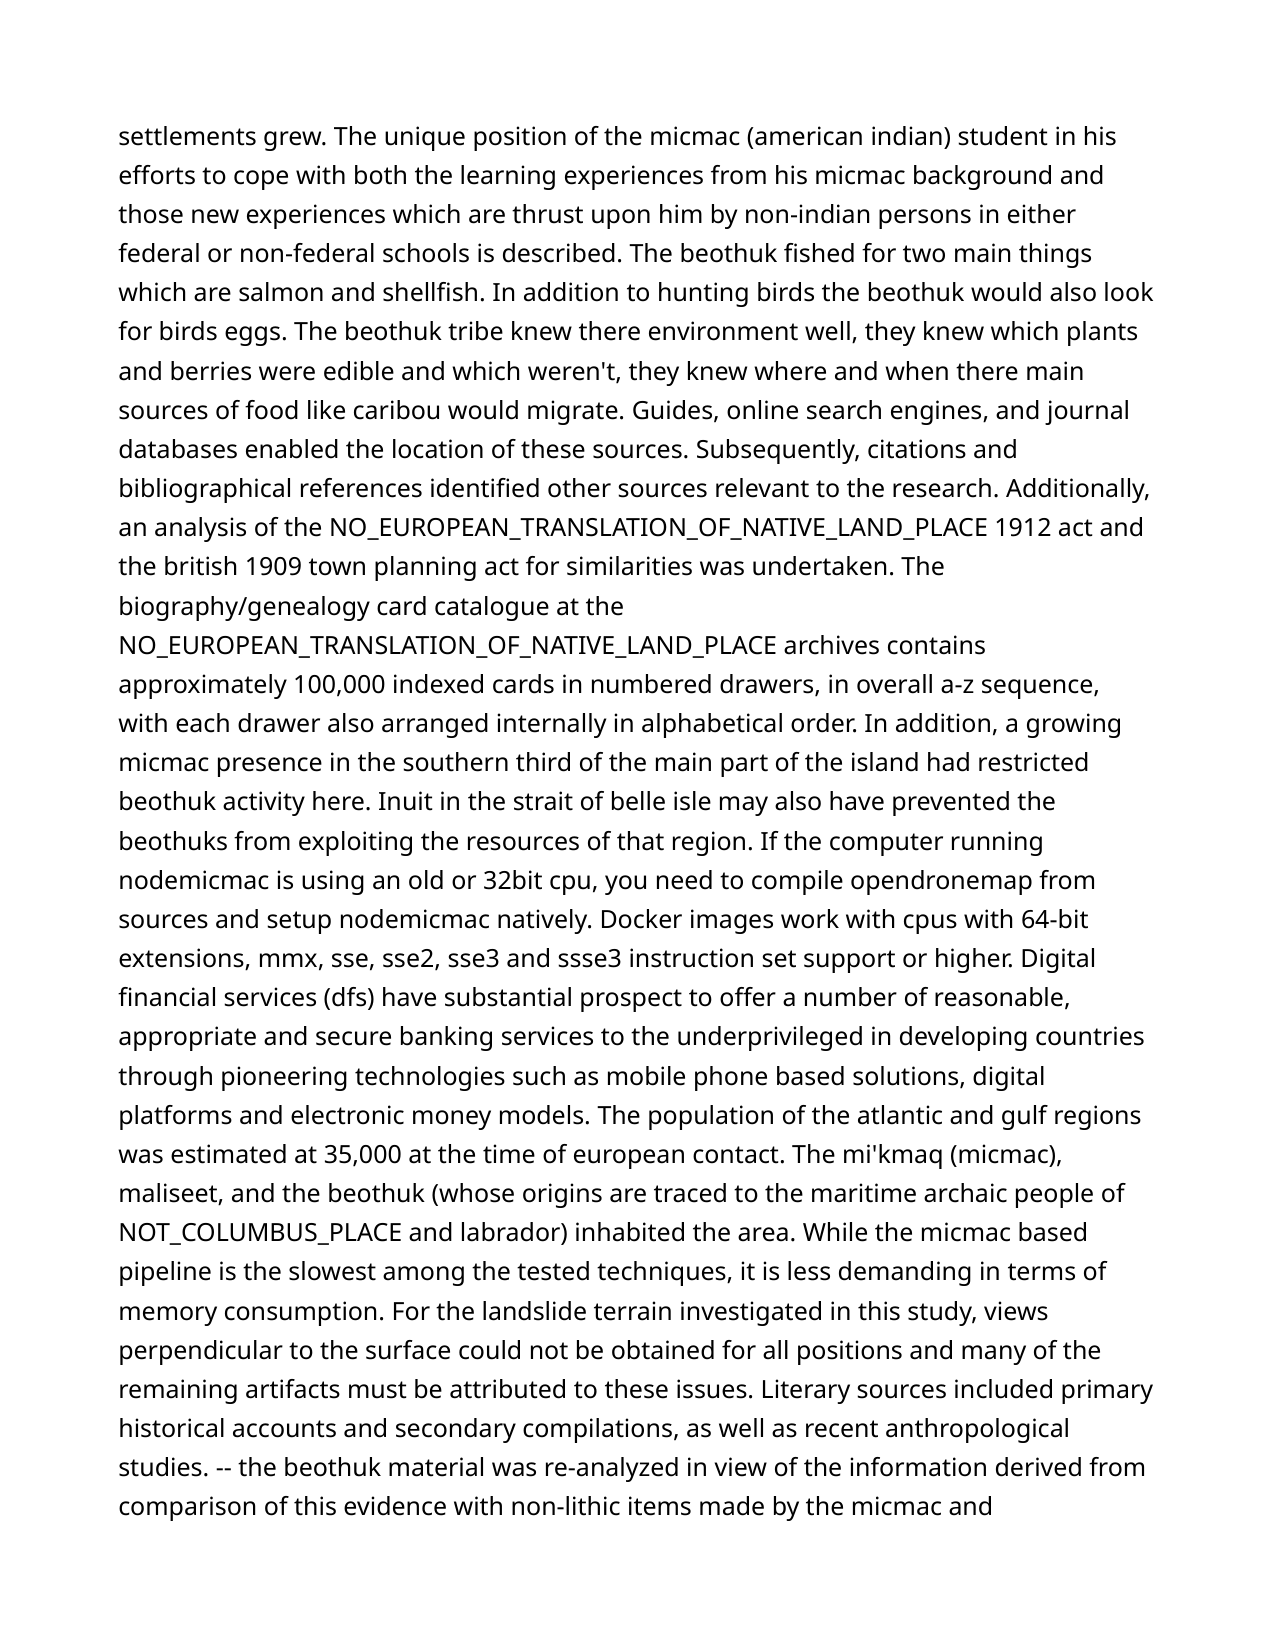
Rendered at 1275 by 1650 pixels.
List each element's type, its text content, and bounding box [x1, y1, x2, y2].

text settlements grew. The unique position of the micmac (american indian) student in his efforts to cope with both the learning experiences from his micmac background and those new experiences which are thrust upon him by non-indian persons in either federal or non-federal schools is described. The beothuk fished for two main things which are salmon and shellfish. In addition to hunting birds the beothuk would also look for birds eggs. The beothuk tribe knew there environment well, they knew which plants and berries were edible and which weren't, they knew where and when there main sources of food like caribou would migrate. Guides, online search engines, and journal databases enabled the location of these sources. Subsequently, citations and bibliographical references identified other sources relevant to the research. Additionally, an analysis of the NO_EUROPEAN_TRANSLATION_OF_NATIVE_LAND_PLACE 1912 act and the british 1909 town planning act for similarities was undertaken. The biography/genealogy card catalogue at the NO_EUROPEAN_TRANSLATION_OF_NATIVE_LAND_PLACE archives contains approximately 100,000 indexed cards in numbered drawers, in overall a-z sequence, with each drawer also arranged internally in alphabetical order. In addition, a growing micmac presence in the southern third of the main part of the island had restricted beothuk activity here. Inuit in the strait of belle isle may also have prevented the beothuks from exploiting the resources of that region. If the computer running nodemicmac is using an old or 32bit cpu, you need to compile opendronemap from sources and setup nodemicmac natively. Docker images work with cpus with 64-bit extensions, mmx, sse, sse2, sse3 and ssse3 instruction set support or higher. Digital financial services (dfs) have substantial prospect to offer a number of reasonable, appropriate and secure banking services to the underprivileged in developing countries through pioneering technologies such as mobile phone based solutions, digital platforms and electronic money models. The population of the atlantic and gulf regions was estimated at 35,000 at the time of european contact. The mi'kmaq (micmac), maliseet, and the beothuk (whose origins are traced to the maritime archaic people of NOT_COLUMBUS_PLACE and labrador) inhabited the area. While the micmac based pipeline is the slowest among the tested techniques, it is less demanding in terms of memory consumption. For the landslide terrain investigated in this study, views perpendicular to the surface could not be obtained for all positions and many of the remaining artifacts must be attributed to these issues. Literary sources included primary historical accounts and secondary compilations, as well as recent anthropological studies. -- the beothuk material was re-analyzed in view of the information derived from comparison of this evidence with non-lithic items made by the micmac and [118, 118, 1157, 1523]
